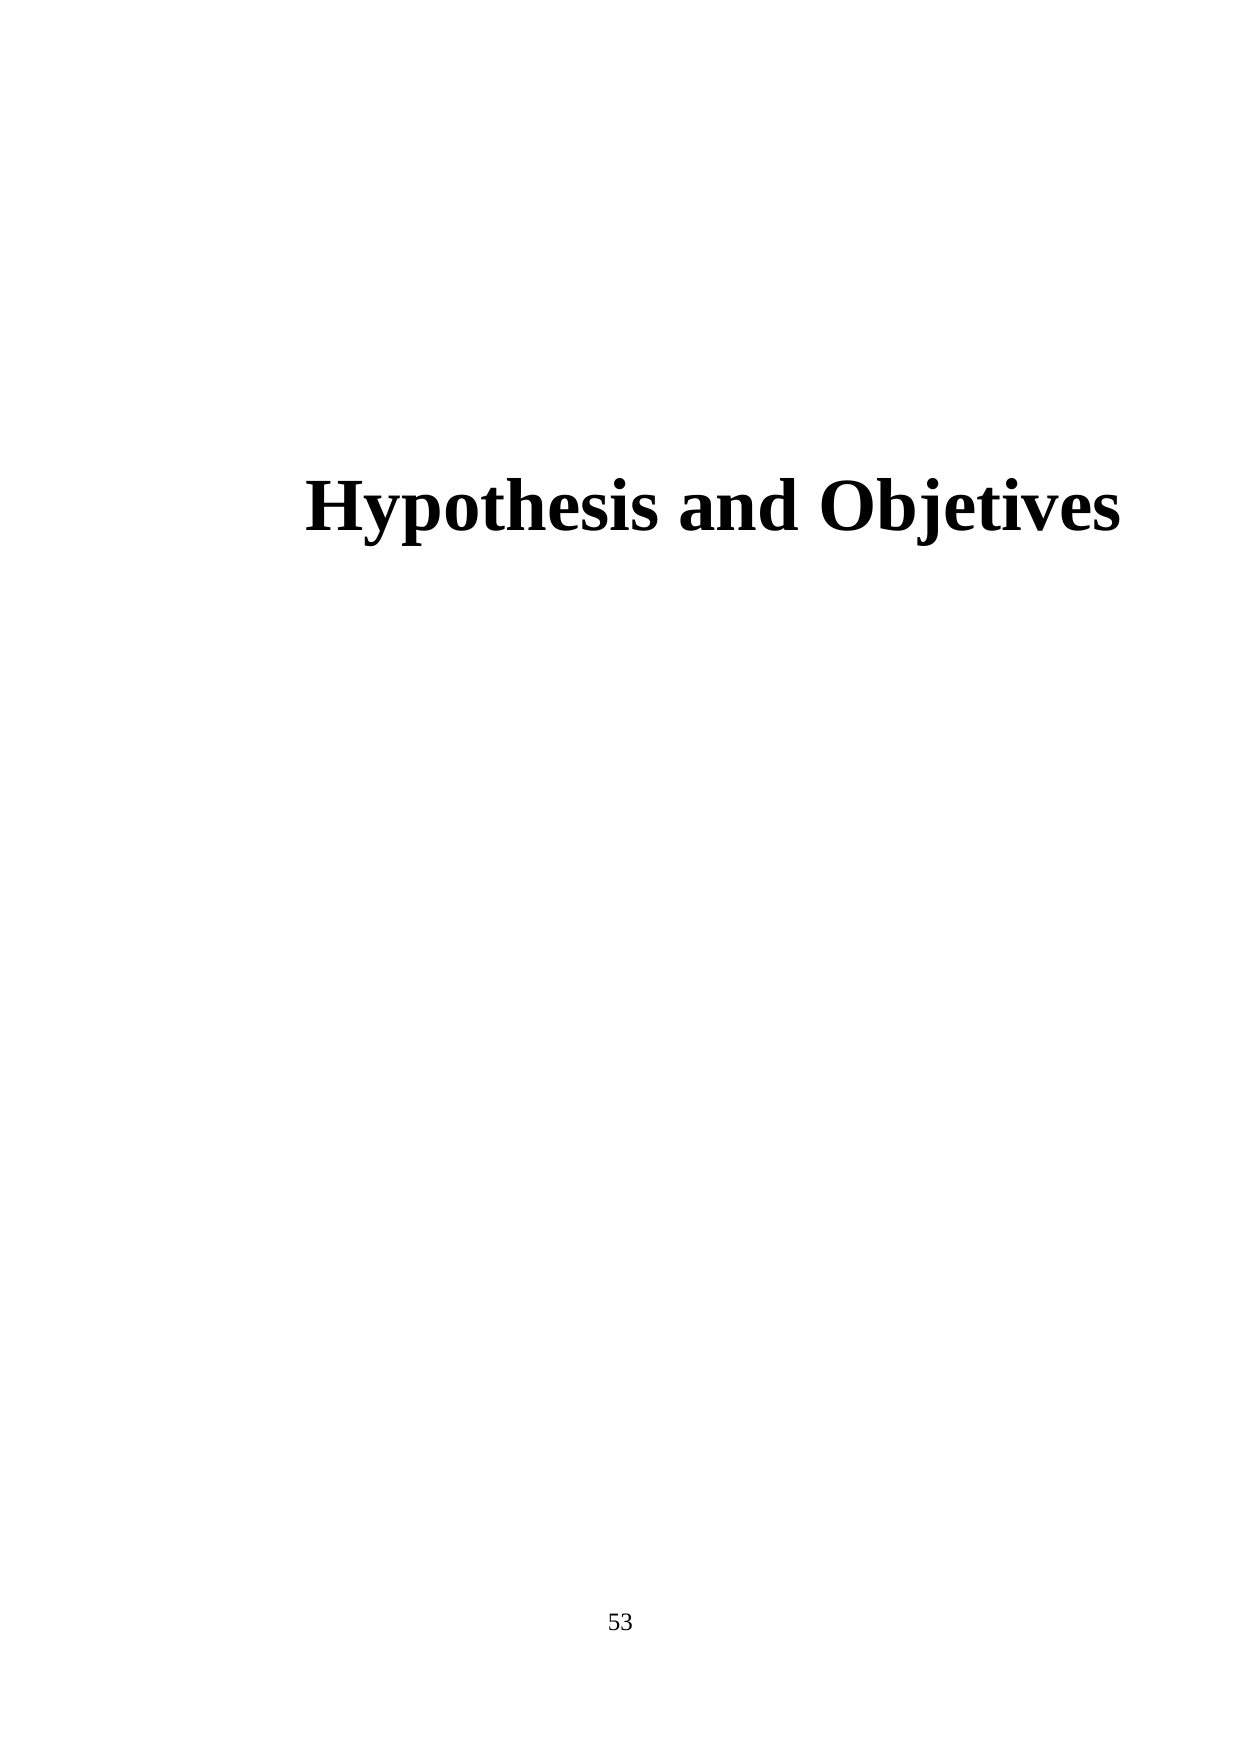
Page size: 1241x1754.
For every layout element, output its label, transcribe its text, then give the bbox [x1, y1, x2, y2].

subtitle Hypothesis and Objetives [118, 460, 1122, 546]
